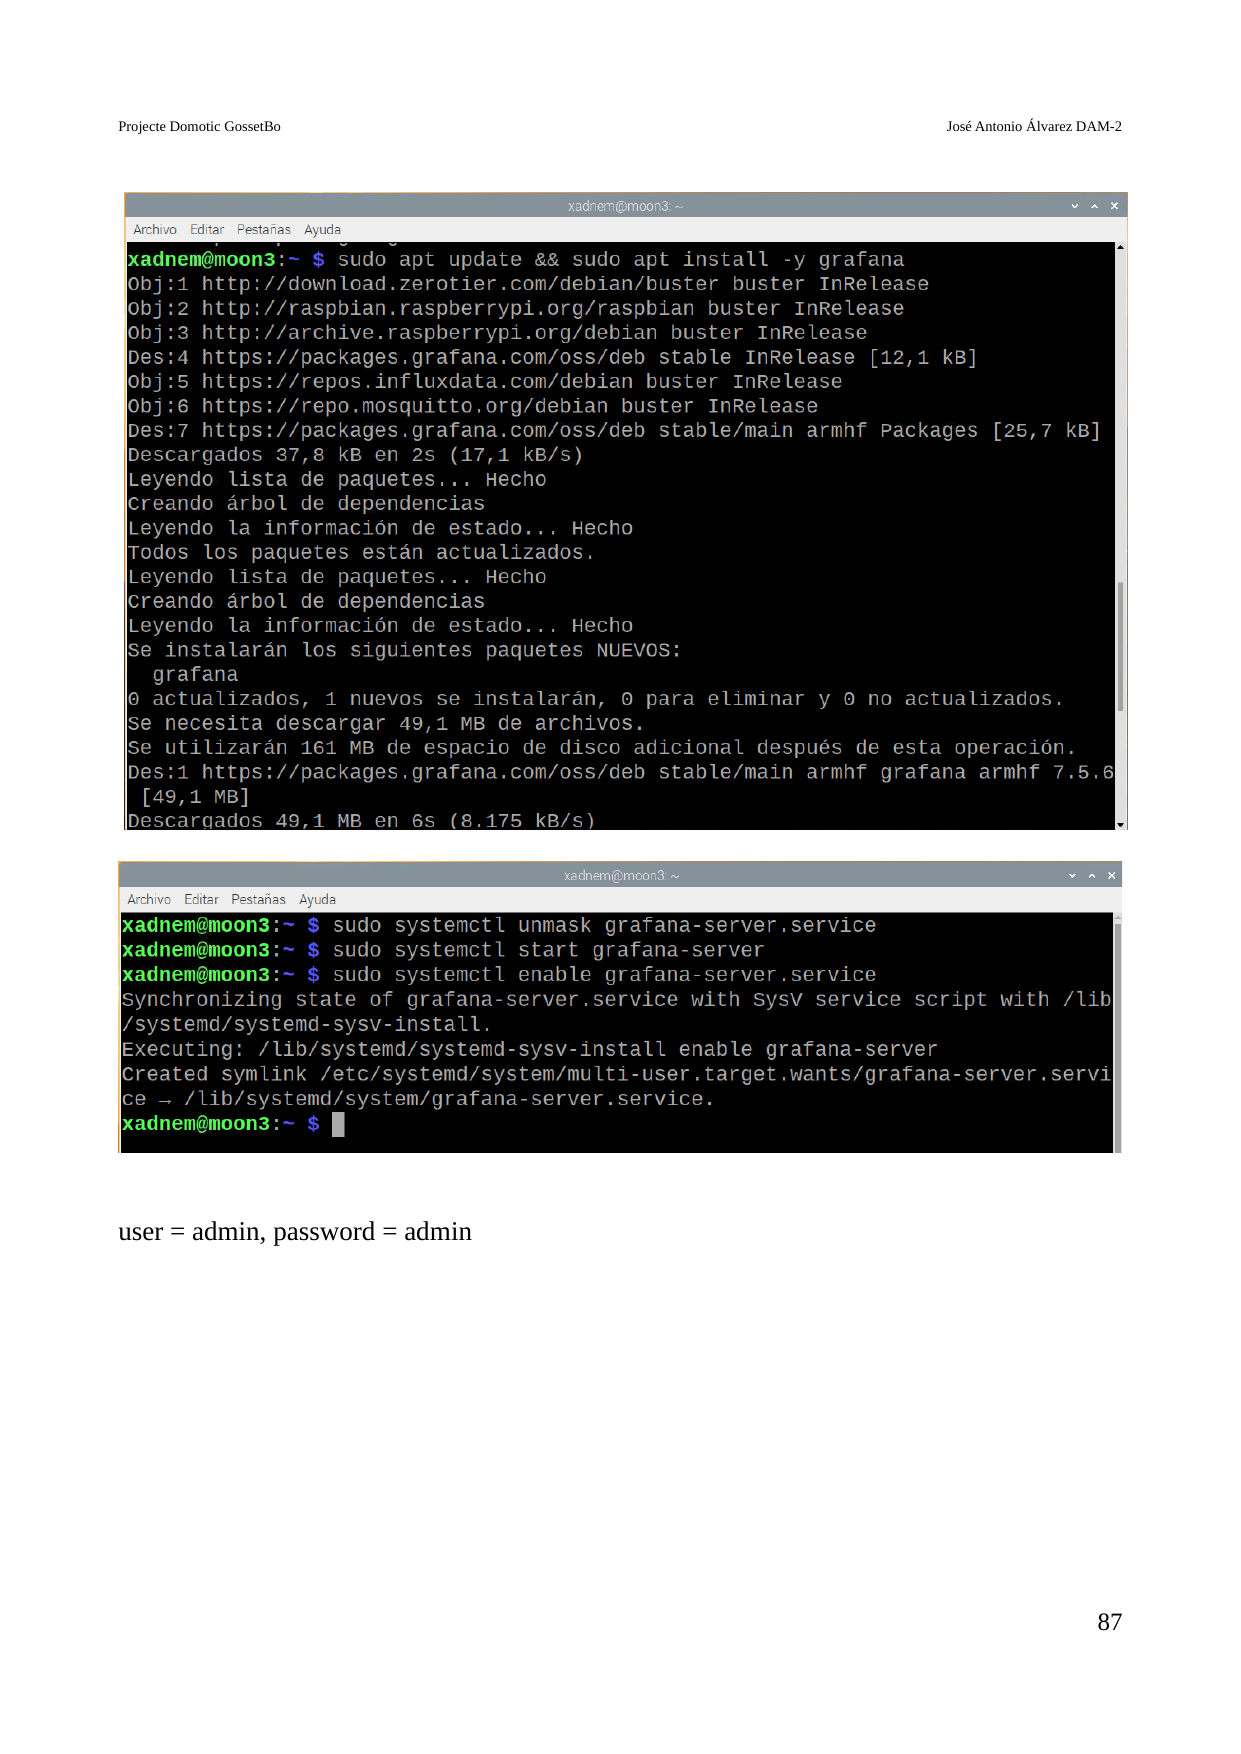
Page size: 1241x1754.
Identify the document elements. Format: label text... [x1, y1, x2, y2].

picture [124, 192, 1128, 830]
picture [118, 861, 1123, 1153]
text user = admin, password = admin [118, 1215, 1122, 1246]
